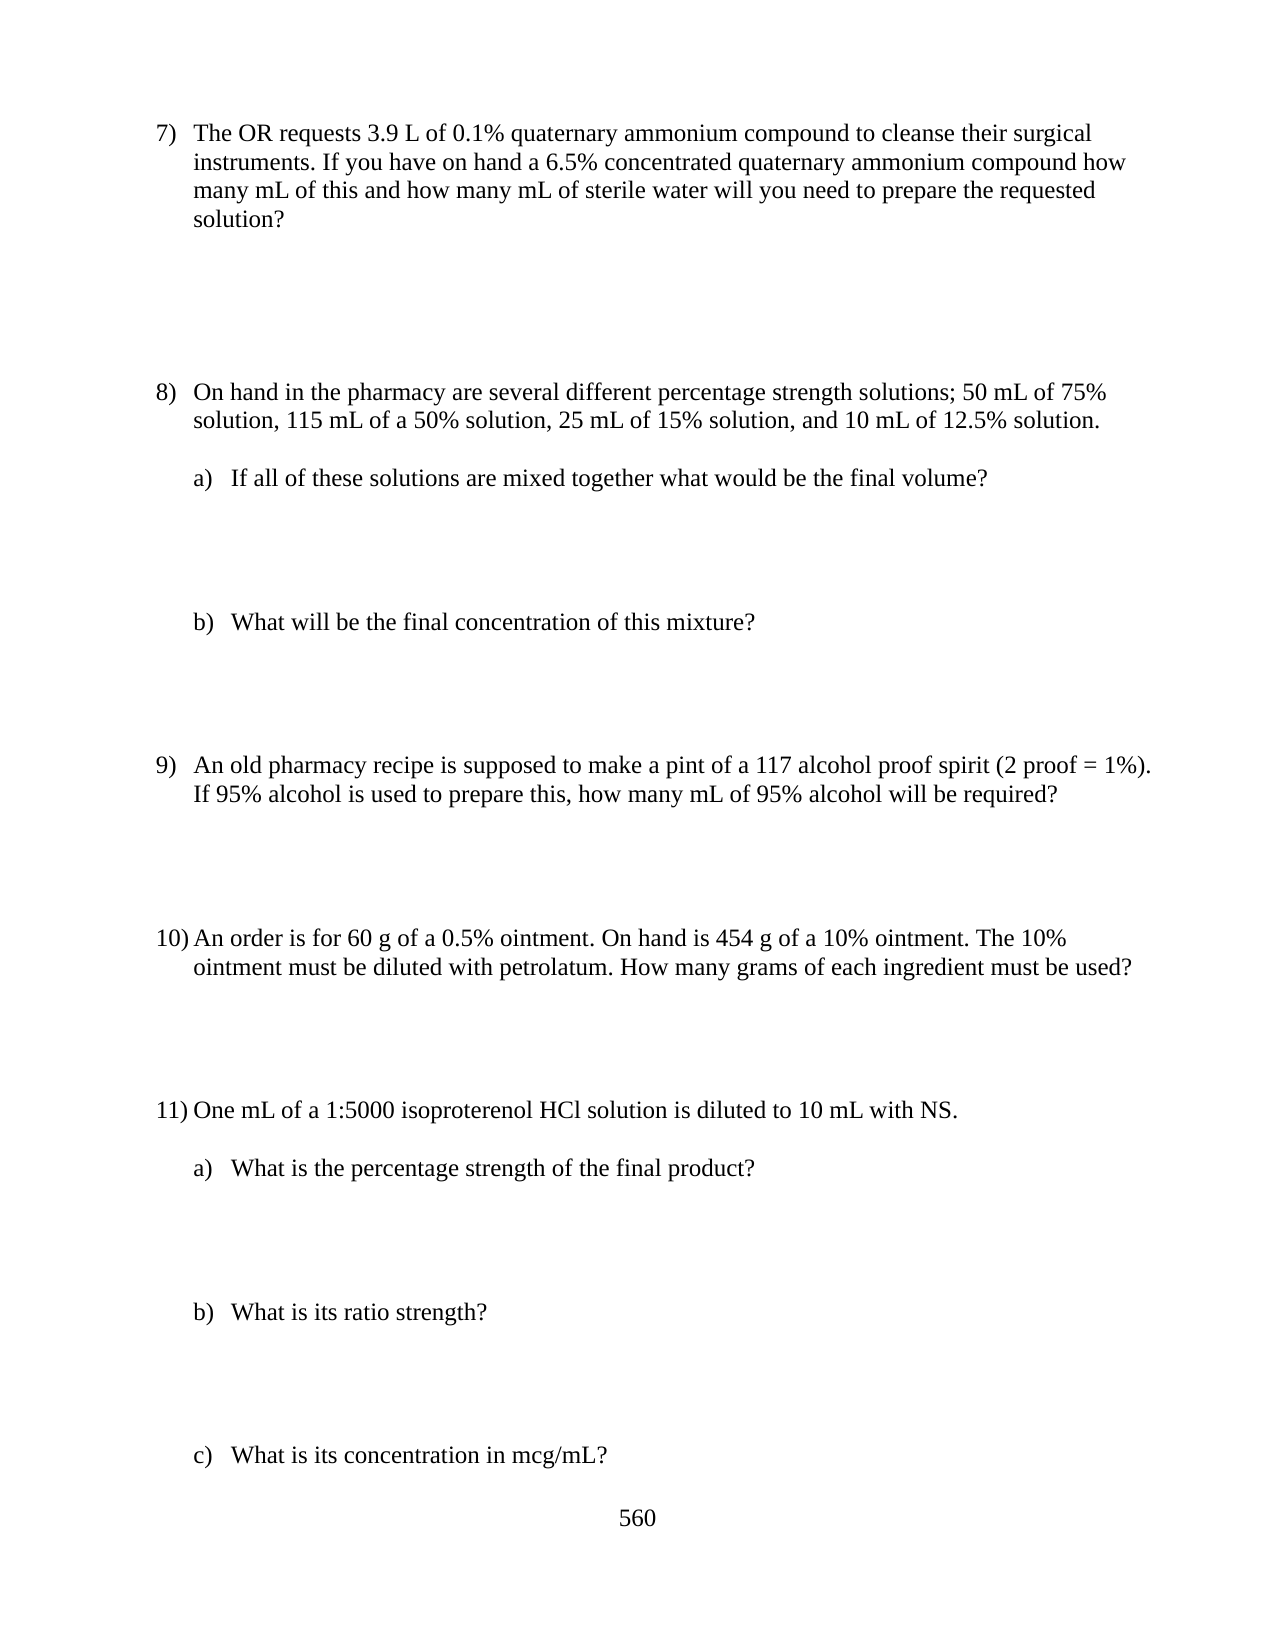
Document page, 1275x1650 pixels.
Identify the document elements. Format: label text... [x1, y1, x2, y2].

list The OR requests 3.9 L of 0.1% quaternary ammonium compound to cleanse their surgical instruments. If you have on hand a 6.5% concentrated quaternary ammonium compound how many mL of this and how many mL of sterile water will you need to prepare the requested solution? [156, 118, 1157, 233]
list One mL of a 1:5000 isoproterenol HCl solution is diluted to 10 mL with NS. [156, 1096, 1157, 1124]
list An old pharmacy recipe is supposed to make a pint of a 117 alcohol proof spirit (2 proof = 1%). If 95% alcohol is used to prepare this, how many mL of 95% alcohol will be required? [156, 751, 1157, 808]
list If all of these solutions are mixed together what would be the final volume? [193, 463, 1157, 492]
list What will be the final concentration of this mixture? [193, 607, 1157, 636]
list What is the percentage strength of the final product? [193, 1153, 1157, 1182]
list What is its concentration in mcg/mL? [193, 1441, 1157, 1469]
list What is its ratio strength? [193, 1297, 1157, 1326]
list An order is for 60 g of a 0.5% ointment. On hand is 454 g of a 10% ointment. The 10% ointment must be diluted with petrolatum. How many grams of each ingredient must be used? [156, 923, 1157, 981]
list On hand in the pharmacy are several different percentage strength solutions; 50 mL of 75% solution, 115 mL of a 50% solution, 25 mL of 15% solution, and 10 mL of 12.5% solution. [156, 377, 1157, 434]
